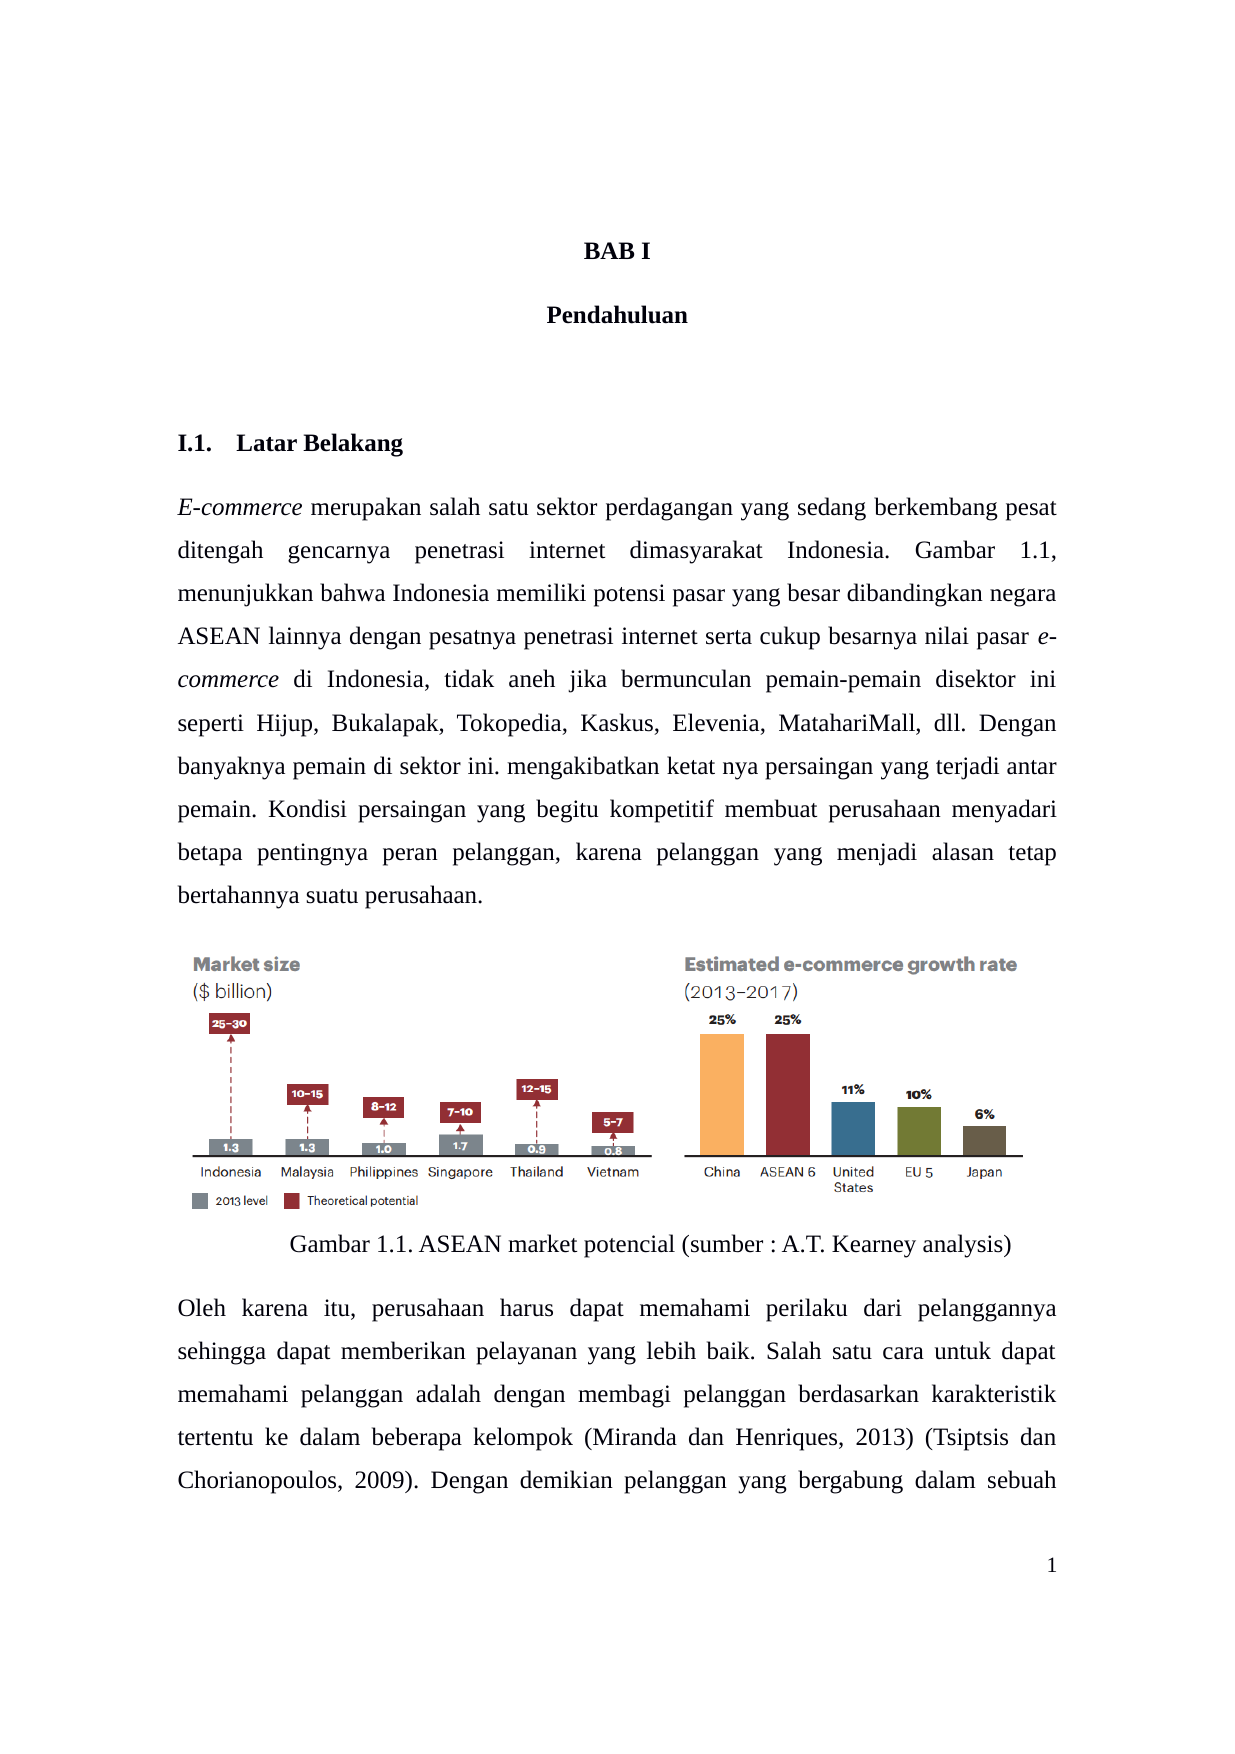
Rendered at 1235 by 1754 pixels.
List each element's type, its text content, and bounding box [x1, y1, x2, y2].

text Oleh karena itu, perusahaan harus dapat memahami perilaku dari pelanggannya sehingga dapat memberikan pelayanan yang lebih baik. Salah satu cara untuk dapat memahami pelanggan adalah dengan membagi pelanggan berdasarkan karakteristik tertentu ke dalam beberapa kelompok (Miranda dan Henriques, 2013) (Tsiptsis dan Chorianopoulos, 2009). Dengan demikian pelanggan yang bergabung dalam sebuah [177, 1293, 1057, 1494]
text E-commerce merupakan salah satu sektor perdagangan yang sedang berkembang pesat ditengah gencarnya penetrasi internet dimasyarakat Indonesia. Gambar 1.1, menunjukkan bahwa Indonesia memiliki potensi pasar yang besar dibandingkan negara ASEAN lainnya dengan pesatnya penetrasi internet serta cukup besarnya nilai pasar e-commerce di Indonesia, tidak aneh jika bermunculan pemain-pemain disektor ini seperti Hijup, Bukalapak, Tokopedia, Kaskus, Elevenia, MatahariMall, dll. Dengan banyaknya pemain di sektor ini. mengakibatkan ketat nya persaingan yang terjadi antar pemain. Kondisi persaingan yang begitu kompetitif membuat perusahaan menyadari betapa pentingnya peran pelanggan, karena pelanggan yang menjadi alasan tetap bertahannya suatu perusahaan. [177, 492, 1057, 909]
text Gambar 1.1. ASEAN market potencial (sumber : A.T. Kearney analysis) [177, 1215, 1057, 1257]
text Pendahuluan [177, 300, 1057, 329]
subtitle Latar Belakang [177, 428, 1057, 457]
picture [187, 944, 1048, 1215]
subtitle BAB I [130, 236, 1057, 265]
